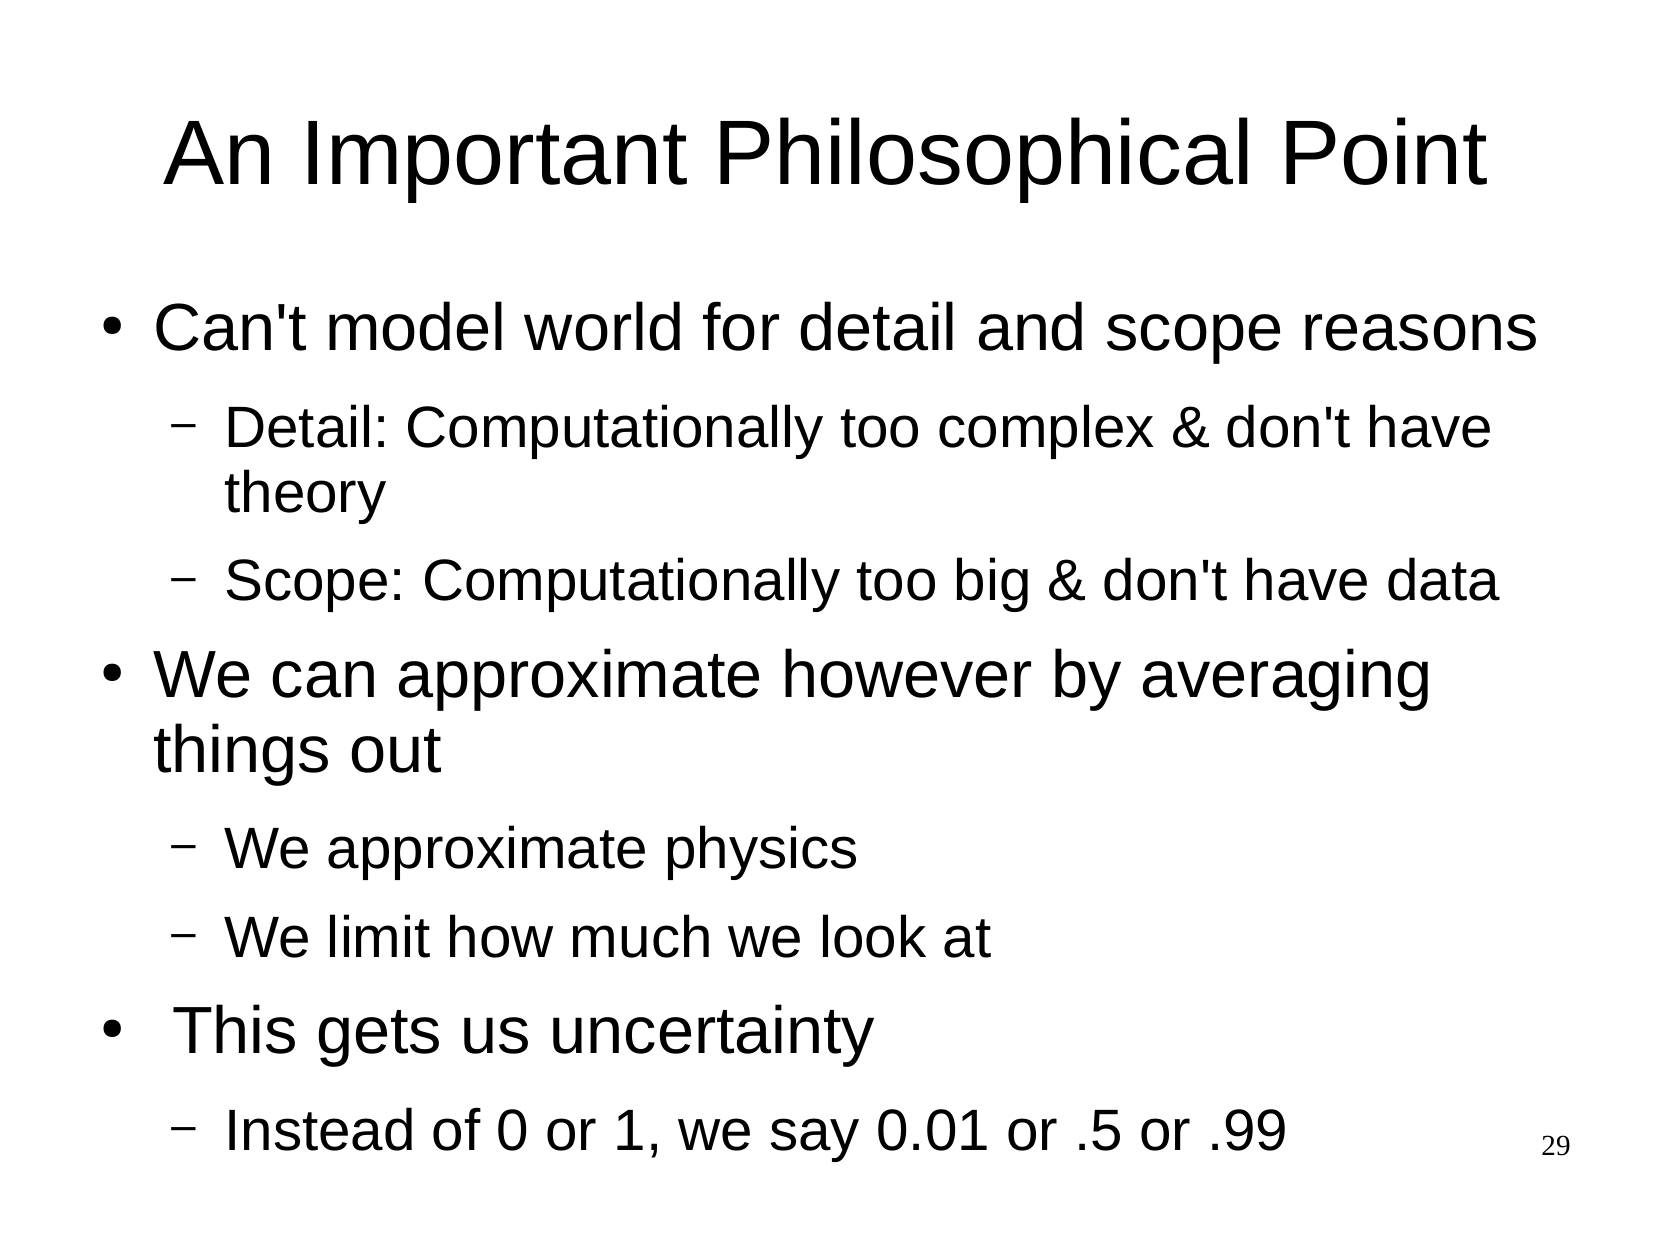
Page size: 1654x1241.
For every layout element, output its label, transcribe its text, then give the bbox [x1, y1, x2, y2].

list Can't model world for detail and scope reasons Detail: Computationally too complex & don't have theory Scope: Computationally too big & don't have data We can approximate however by averaging things out We approximate physics We limit how much we look at This gets us uncertainty Instead of 0 or 1, we say 0.01 or .5 or .99 [82, 290, 1571, 1241]
title An Important Philosophical Point [82, 49, 1571, 257]
